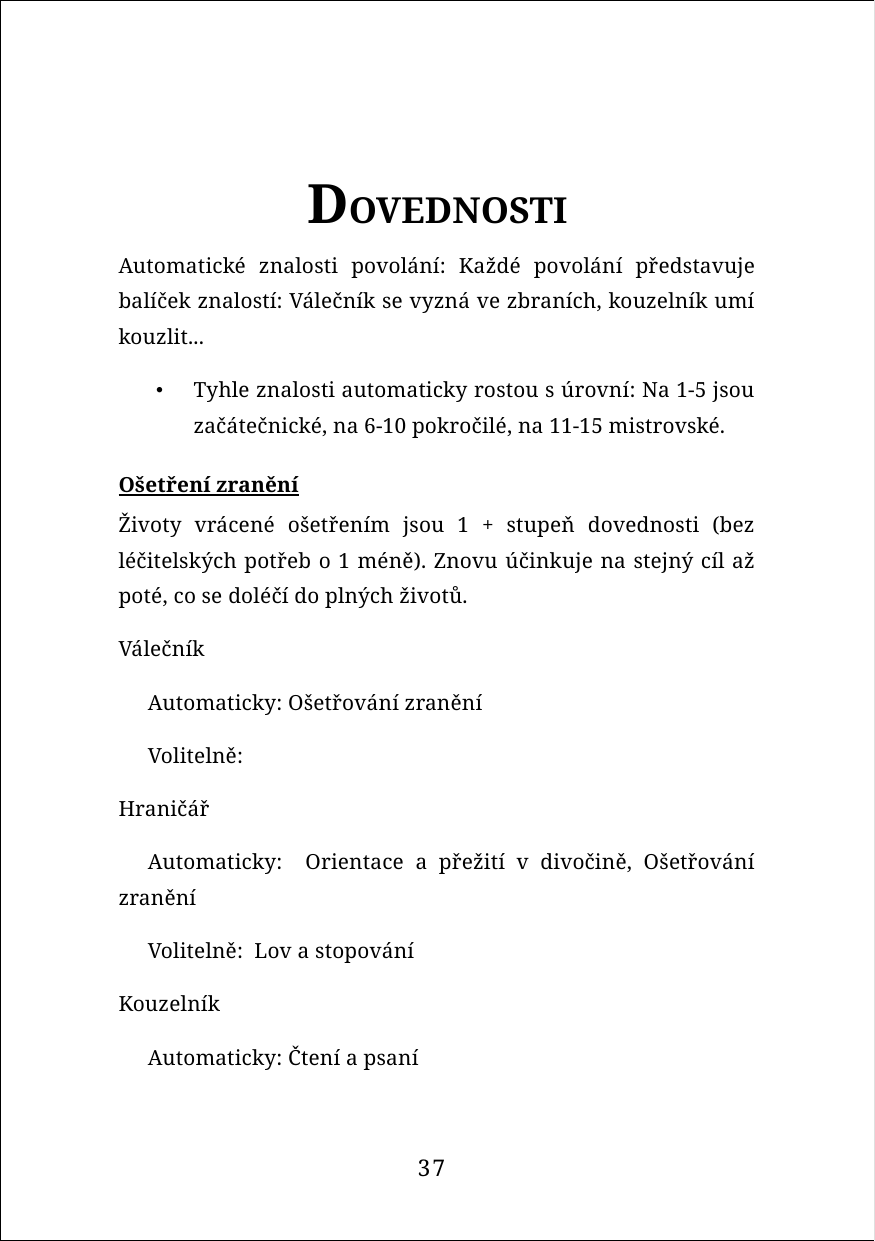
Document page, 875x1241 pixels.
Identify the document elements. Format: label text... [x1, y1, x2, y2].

list Tyhle znalosti automaticky rostou s úrovní: Na 1-5 jsou začátečnické, na 6-10 pokročilé, na 11-15 mistrovské. [156, 375, 756, 439]
text Automaticky: Orientace a přežití v divočině, Ošetřování zranění [118, 847, 756, 911]
text Životy vrácené ošetřením jsou 1 + stupeň dovednosti (bez léčitelských potřeb o 1 méně). Znovu účinkuje na stejný cíl až poté, co se doléčí do plných životů. [118, 510, 756, 610]
text Volitelně: Lov a stopování [118, 936, 756, 964]
text Automaticky: Ošetřování zranění [118, 688, 756, 716]
text Válečník [118, 634, 756, 663]
text Automatické znalosti povolání: Každé povolání představuje balíček znalostí: Válečník se vyzná ve zbraních, kouzelník umí kouzlit... [118, 251, 756, 351]
text Volitelně: [118, 741, 756, 769]
text Kouzelník [118, 989, 756, 1018]
text Hraničář [118, 794, 756, 823]
subtitle Ošetření zranění [118, 470, 756, 498]
text Automaticky: Čtení a psaní [118, 1043, 756, 1071]
subtitle Dovednosti [118, 166, 756, 239]
